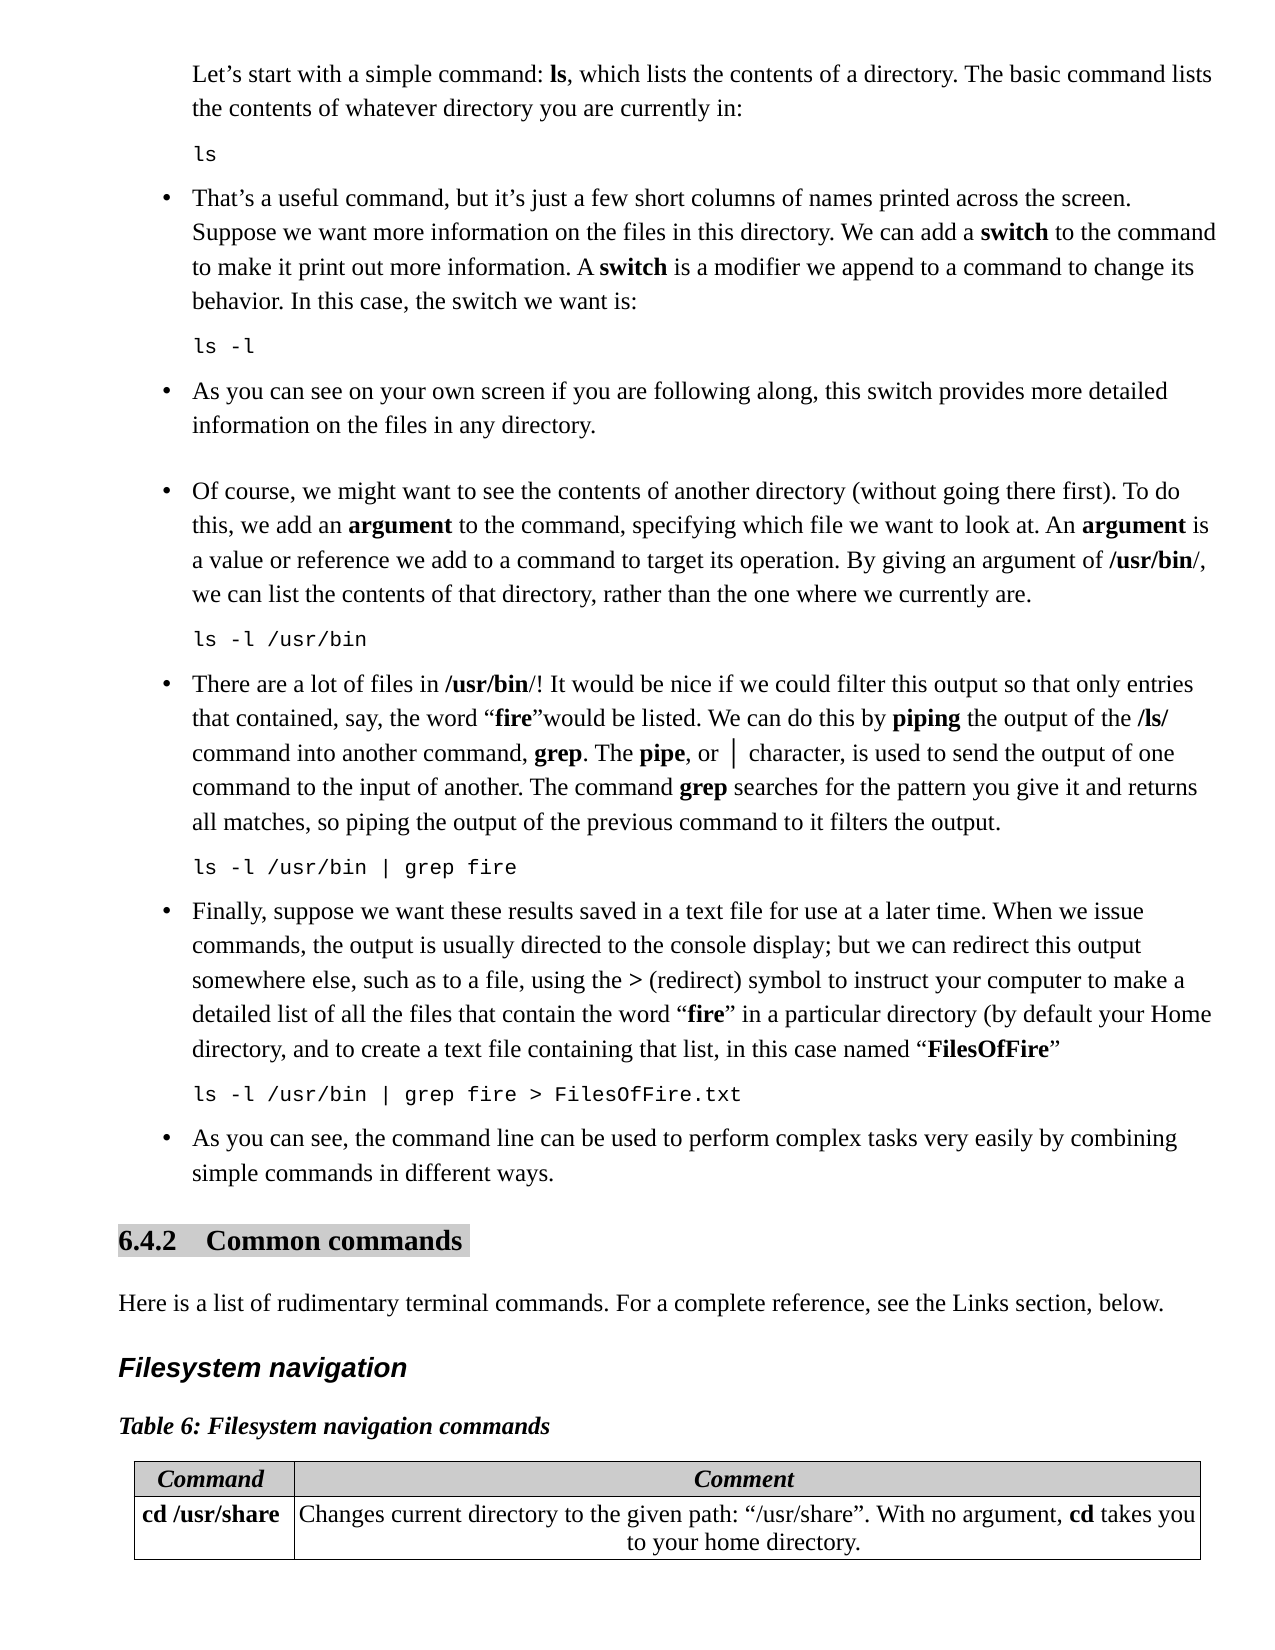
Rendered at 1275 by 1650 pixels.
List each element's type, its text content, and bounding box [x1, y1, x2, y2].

table_header Command [135, 1462, 294, 1496]
list As you can see on your own screen if you are following along, this switch provides more detailed information on the files in any directory. [162, 376, 1216, 439]
text Here is a list of rudimentary terminal commands. For a complete reference, see the Links section, below. [118, 1288, 1216, 1317]
list ls -l /usr/bin [162, 629, 1216, 653]
list Finally, suppose we want these results saved in a text file for use at a later time. When we issue commands, the output is usually directed to the console display; but we can redirect this output somewhere else, such as to a file, using the > (redirect) symbol to instruct your computer to make a detailed list of all the files that contain the word “fire” in a particular directory (by default your Home directory, and to create a text file containing that list, in this case named “FilesOfFire” [162, 896, 1216, 1063]
subtitle 6.4.2 Common commands [118, 1223, 1216, 1257]
list As you can see, the command line can be used to perform complex tasks very easily by combining simple commands in different ways. [162, 1123, 1216, 1187]
list Of course, we might want to see the contents of another directory (without going there first). To do this, we add an argument to the command, specifying which file we want to look at. An argument is a value or reference we add to a command to target its operation. By giving an argument of /usr/bin/, we can list the contents of that directory, rather than the one where we currently are. [162, 476, 1216, 608]
table_cell cd /usr/share [135, 1497, 294, 1559]
list ls -l [162, 336, 1216, 360]
text Table 6: Filesystem navigation commands [118, 1411, 1216, 1440]
list ls -l /usr/bin | grep fire > FilesOfFire.txt [162, 1084, 1216, 1108]
list That’s a useful command, but it’s just a few short columns of names printed across the screen. Suppose we want more information on the files in this directory. We can add a switch to the command to make it print out more information. A switch is a modifier we append to a command to change its behavior. In this case, the switch we want is: [162, 183, 1216, 315]
list There are a lot of files in /usr/bin/! It would be nice if we could filter this output so that only entries that contained, say, the word “fire”would be listed. We can do this by piping the output of the /ls/ command into another command, grep. The pipe, or │ character, is used to send the output of one command to the input of another. The command grep searches for the pattern you give it and returns all matches, so piping the output of the previous command to it filters the output. [162, 669, 1216, 835]
table_cell Changes current directory to the given path: “/usr/share”. With no argument, cd takes you to your home directory. [295, 1497, 1200, 1559]
table_header Comment [295, 1462, 1200, 1496]
list ls -l /usr/bin | grep fire [162, 857, 1216, 880]
list ls [162, 144, 1216, 167]
subtitle Filesystem navigation [118, 1351, 1216, 1383]
list Let’s start with a simple command: ls, which lists the contents of a directory. The basic command lists the contents of whatever directory you are currently in: [162, 59, 1216, 122]
